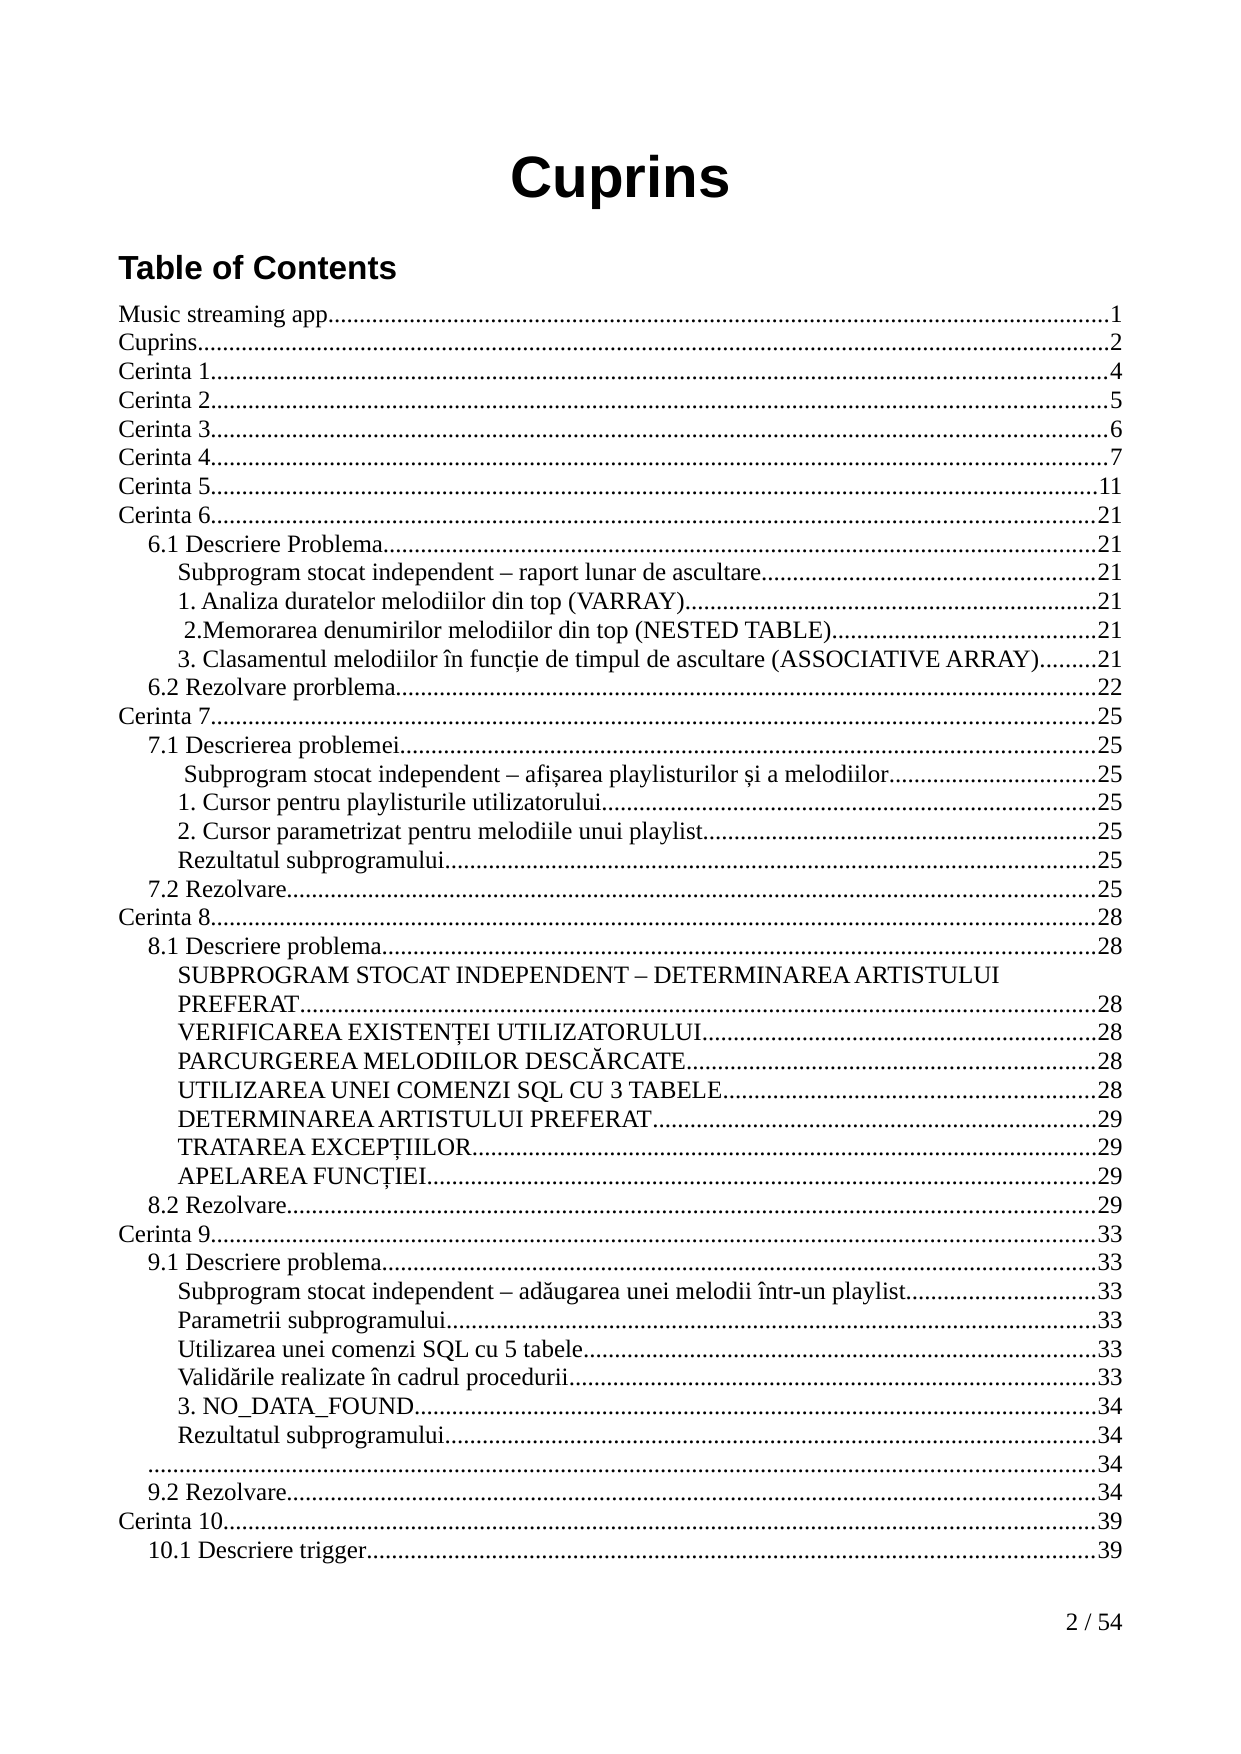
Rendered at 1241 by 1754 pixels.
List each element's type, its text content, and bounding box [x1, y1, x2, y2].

text Music streaming app 1 [118, 299, 1122, 327]
text PARCURGEREA MELODIILOR DESCĂRCATE 28 [177, 1046, 1122, 1075]
text SUBPROGRAM STOCAT INDEPENDENT – DETERMINAREA ARTISTULUI PREFERAT 28 [177, 960, 1122, 1017]
text 3. NO_DATA_FOUND 34 [177, 1391, 1122, 1420]
text Cerinta 7 25 [118, 701, 1122, 730]
text 7.2 Rezolvare 25 [148, 874, 1122, 902]
text 8.1 Descriere problema 28 [148, 931, 1122, 960]
text 2.Memorarea denumirilor melodiilor din top (NESTED TABLE) 21 [177, 615, 1122, 644]
text 7.1 Descrierea problemei 25 [148, 730, 1122, 759]
title Cuprins [118, 143, 1122, 210]
text Subprogram stocat independent – adăugarea unei melodii într-un playlist 33 [177, 1276, 1122, 1305]
text Rezultatul subprogramului 25 [177, 845, 1122, 874]
text Utilizarea unei comenzi SQL cu 5 tabele 33 [177, 1334, 1122, 1362]
text 1. Analiza duratelor melodiilor din top (VARRAY) 21 [177, 586, 1122, 615]
text Cerinta 8 28 [118, 902, 1122, 931]
text VERIFICAREA EXISTENȚEI UTILIZATORULUI 28 [177, 1017, 1122, 1046]
text Cerinta 10 39 [118, 1506, 1122, 1535]
text 34 [148, 1449, 1122, 1477]
subtitle Table of Contents [118, 248, 1122, 286]
text 1. Cursor pentru playlisturile utilizatorului 25 [177, 787, 1122, 816]
text Cerinta 1 4 [118, 356, 1122, 385]
text Cerinta 4 7 [118, 442, 1122, 471]
text 6.2 Rezolvare prorblema 22 [148, 672, 1122, 701]
text Subprogram stocat independent – raport lunar de ascultare 21 [177, 557, 1122, 586]
text Cerinta 9 33 [118, 1219, 1122, 1247]
text Parametrii subprogramului 33 [177, 1305, 1122, 1334]
text Cerinta 5 11 [118, 471, 1122, 500]
text UTILIZAREA UNEI COMENZI SQL CU 3 TABELE 28 [177, 1075, 1122, 1104]
text Validările realizate în cadrul procedurii 33 [177, 1362, 1122, 1391]
text 9.1 Descriere problema 33 [148, 1247, 1122, 1276]
text Cerinta 3 6 [118, 414, 1122, 442]
text TRATAREA EXCEPȚIILOR 29 [177, 1132, 1122, 1161]
text Subprogram stocat independent – afișarea playlisturilor și a melodiilor 25 [177, 759, 1122, 787]
text 2. Cursor parametrizat pentru melodiile unui playlist 25 [177, 816, 1122, 845]
text 10.1 Descriere trigger 39 [148, 1535, 1122, 1564]
text APELAREA FUNCȚIEI 29 [177, 1161, 1122, 1190]
text DETERMINAREA ARTISTULUI PREFERAT 29 [177, 1104, 1122, 1132]
text 3. Clasamentul melodiilor în funcție de timpul de ascultare (ASSOCIATIVE ARRAY) 21 [177, 644, 1122, 672]
text Cerinta 6 21 [118, 500, 1122, 529]
text Cuprins 2 [118, 327, 1122, 356]
text 9.2 Rezolvare 34 [148, 1477, 1122, 1506]
text 8.2 Rezolvare 29 [148, 1190, 1122, 1219]
text Rezultatul subprogramului 34 [177, 1420, 1122, 1449]
text Cerinta 2. 5 [118, 385, 1122, 414]
text 6.1 Descriere Problema 21 [148, 529, 1122, 557]
